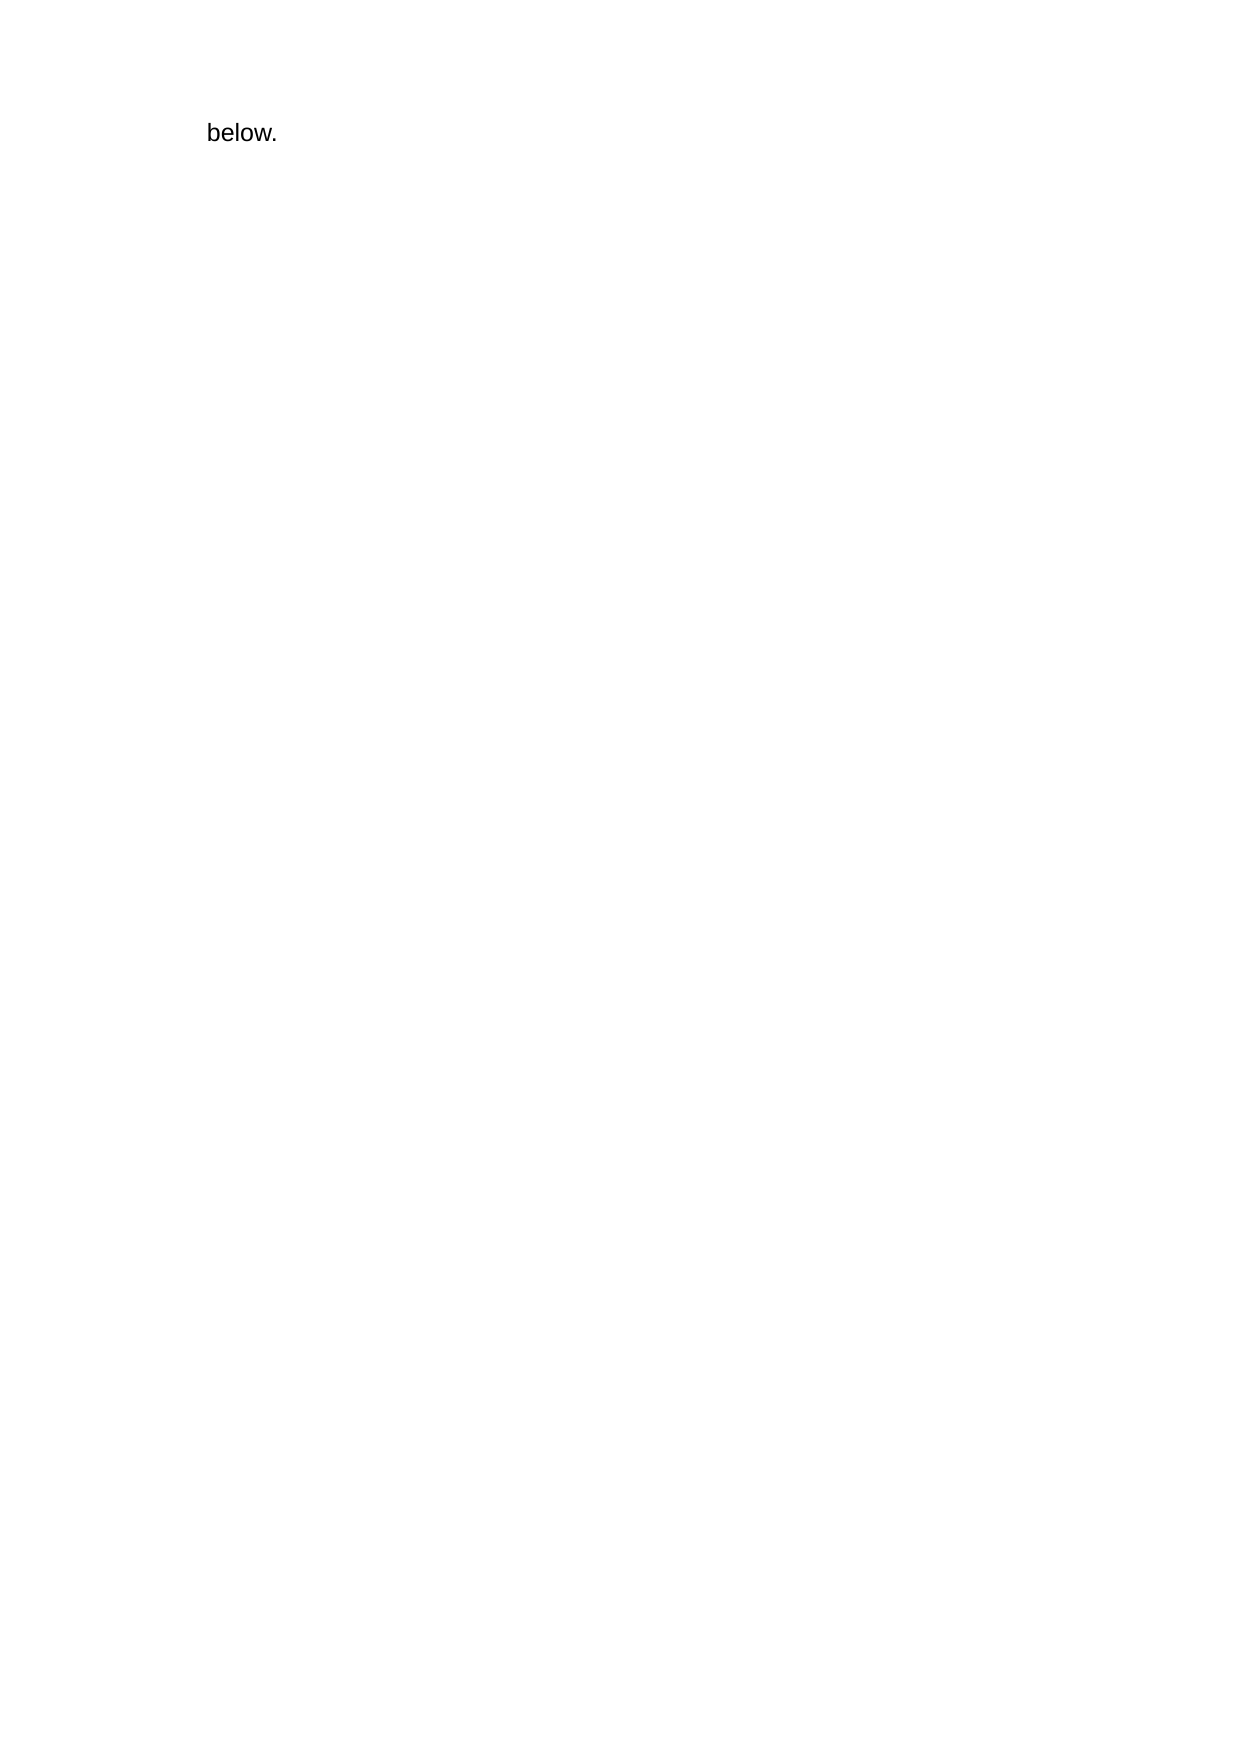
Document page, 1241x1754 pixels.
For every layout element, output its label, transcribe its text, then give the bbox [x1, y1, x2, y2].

list below. [156, 118, 1122, 147]
